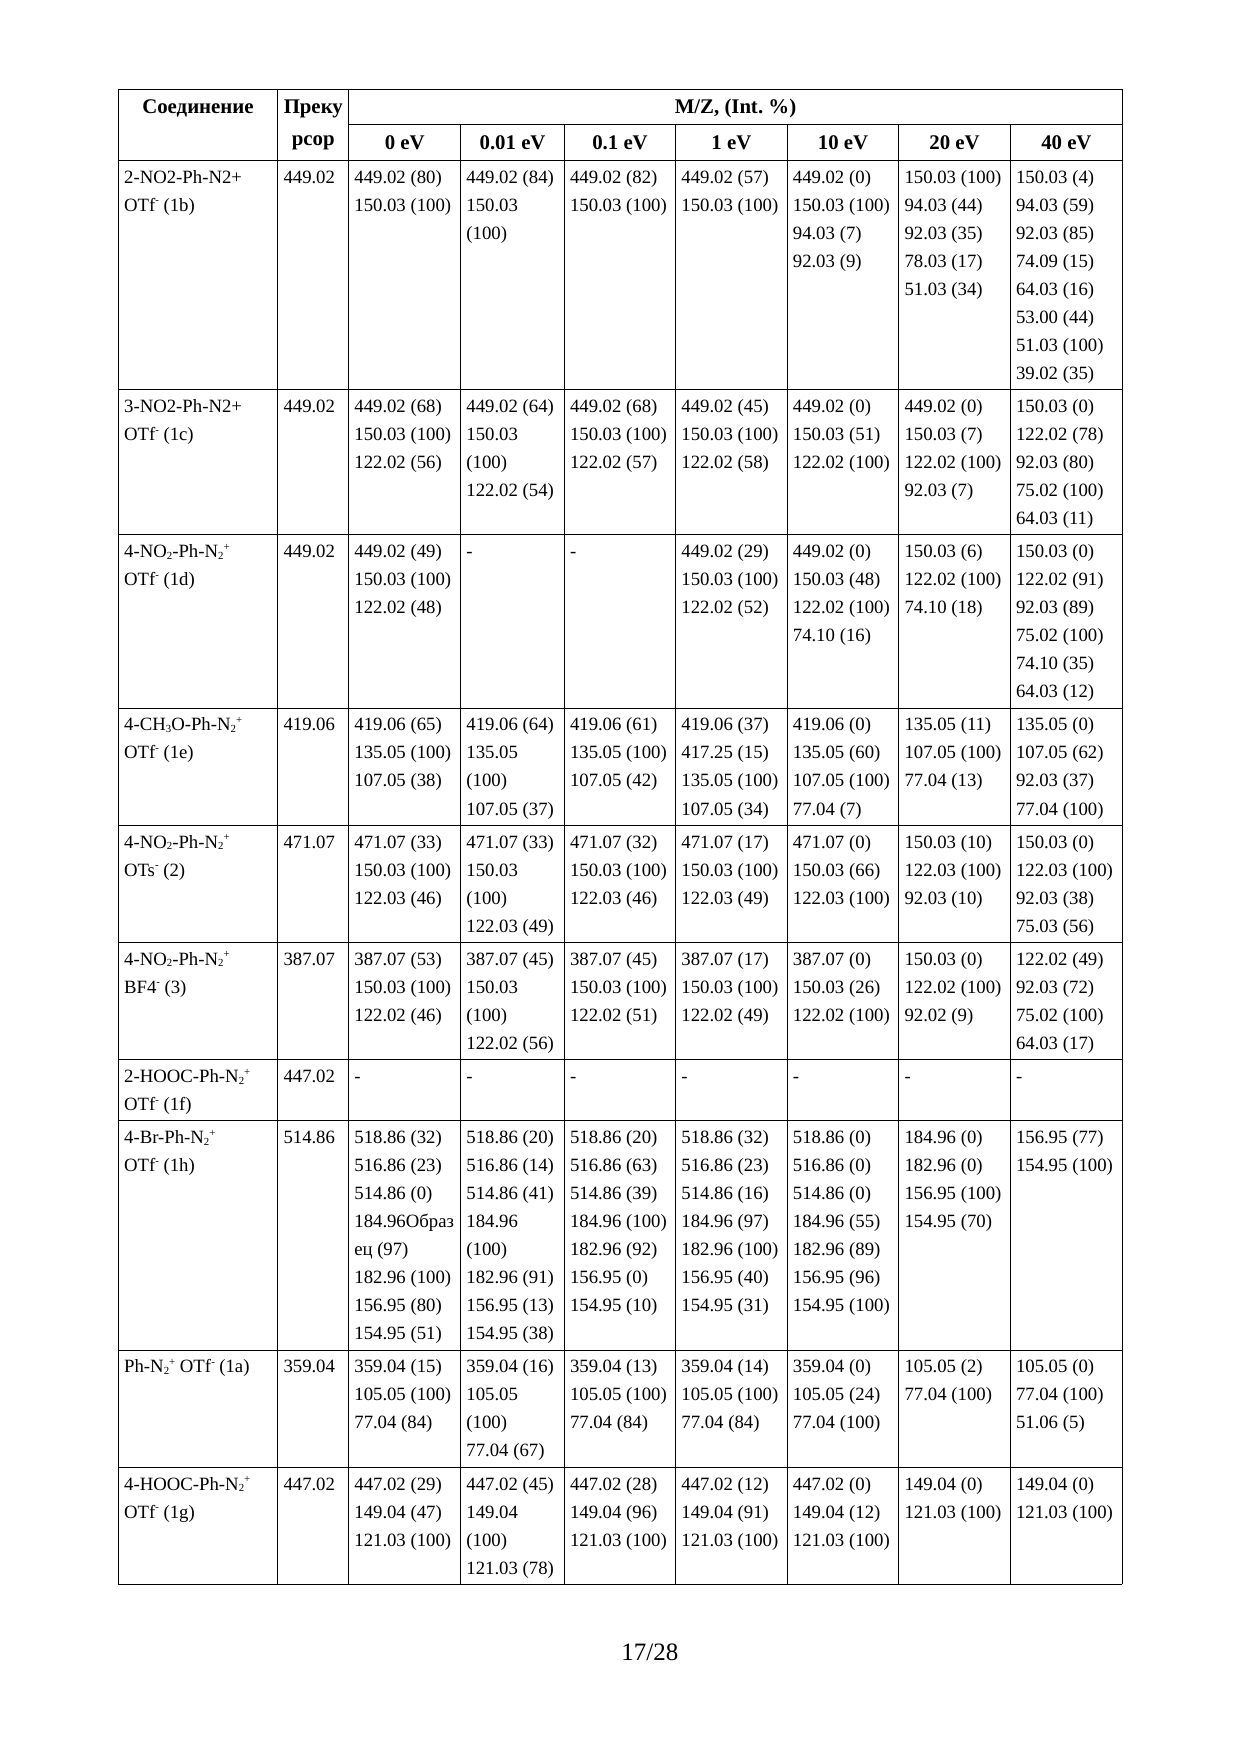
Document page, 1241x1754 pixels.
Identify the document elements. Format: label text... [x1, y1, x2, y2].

table_cell 359.04 (0) 105.05 (24) 77.04 (100) [788, 1351, 898, 1467]
table_cell 150.03 (0) 122.02 (100) 92.02 (9) [899, 943, 1010, 1059]
table_cell - [899, 1060, 1010, 1120]
table_cell 449.02 [278, 390, 348, 534]
table_cell 471.07 [278, 826, 348, 942]
table_cell Ph-N2+ OTf- (1a) [119, 1351, 277, 1467]
table_cell 447.02 (12) 149.04 (91) 121.03 (100) [676, 1468, 787, 1584]
table_cell 359.04 (13) 105.05 (100) 77.04 (84) [565, 1351, 675, 1467]
table_cell 40 eV [1011, 125, 1122, 160]
table_cell 1 eV [676, 125, 787, 160]
table_cell 4-NO2-Ph-N2+ OTf- (1d) [119, 535, 277, 707]
table_cell 518.86 (32) 516.86 (23) 514.86 (0) 184.96Образец (97) 182.96 (100) 156.95 (80) 154.95 (51) [349, 1121, 460, 1349]
table_cell 105.05 (2) 77.04 (100) [899, 1351, 1010, 1467]
table_cell 419.06 (65) 135.05 (100) 107.05 (38) [349, 709, 460, 825]
table_cell 447.02 [278, 1060, 348, 1120]
table_cell 135.05 (11) 107.05 (100) 77.04 (13) [899, 709, 1010, 825]
table_cell 419.06 (0) 135.05 (60) 107.05 (100) 77.04 (7) [788, 709, 898, 825]
table_cell 471.07 (33) 150.03 (100) 122.03 (49) [461, 826, 564, 942]
table_header Соединение [119, 90, 277, 160]
table_cell - [1011, 1060, 1122, 1120]
table_cell - [349, 1060, 460, 1120]
table_cell 449.02 [278, 535, 348, 707]
table_cell 135.05 (0) 107.05 (62) 92.03 (37) 77.04 (100) [1011, 709, 1122, 825]
table_cell 447.02 [278, 1468, 348, 1584]
table_cell 447.02 (28) 149.04 (96) 121.03 (100) [565, 1468, 675, 1584]
table_cell - [461, 535, 564, 707]
table_cell 359.04 [278, 1351, 348, 1467]
table_cell 387.07 (53) 150.03 (100) 122.02 (46) [349, 943, 460, 1059]
table_cell 4-NO2-Ph-N2+ OTs- (2) [119, 826, 277, 942]
table_cell 447.02 (45) 149.04 (100) 121.03 (78) [461, 1468, 564, 1584]
table_cell 0.1 eV [565, 125, 675, 160]
table_cell 449.02 (45) 150.03 (100) 122.02 (58) [676, 390, 787, 534]
table_cell 20 eV [899, 125, 1010, 160]
table_cell 471.07 (0) 150.03 (66) 122.03 (100) [788, 826, 898, 942]
table_cell 150.03 (0) 122.02 (91) 92.03 (89) 75.02 (100) 74.10 (35) 64.03 (12) [1011, 535, 1122, 707]
table_cell 4-HOOC-Ph-N2+ OTf- (1g) [119, 1468, 277, 1584]
table_cell 149.04 (0) 121.03 (100) [1011, 1468, 1122, 1584]
table_cell 419.06 [278, 709, 348, 825]
table_cell 449.02 (29) 150.03 (100) 122.02 (52) [676, 535, 787, 707]
table_cell 419.06 (61) 135.05 (100) 107.05 (42) [565, 709, 675, 825]
table_cell 387.07 (45) 150.03 (100) 122.02 (51) [565, 943, 675, 1059]
table_cell 449.02 (68) 150.03 (100) 122.02 (56) [349, 390, 460, 534]
table_cell 387.07 [278, 943, 348, 1059]
table_cell - [565, 1060, 675, 1120]
table_cell 4-CH3O-Ph-N2+ OTf- (1e) [119, 709, 277, 825]
table_cell 359.04 (15) 105.05 (100) 77.04 (84) [349, 1351, 460, 1467]
table_cell 518.86 (20) 516.86 (63) 514.86 (39) 184.96 (100) 182.96 (92) 156.95 (0) 154.95 (10) [565, 1121, 675, 1349]
table_cell 0 eV [349, 125, 460, 160]
table_cell 4-Br-Ph-N2+ OTf- (1h) [119, 1121, 277, 1349]
table_cell 387.07 (45) 150.03 (100) 122.02 (56) [461, 943, 564, 1059]
table_cell 471.07 (32) 150.03 (100) 122.03 (46) [565, 826, 675, 942]
table_cell 419.06 (64) 135.05 (100) 107.05 (37) [461, 709, 564, 825]
table_cell 471.07 (33) 150.03 (100) 122.03 (46) [349, 826, 460, 942]
table_header M/Z, (Int. %) [349, 90, 1122, 124]
table_cell 449.02 (68) 150.03 (100) 122.02 (57) [565, 390, 675, 534]
table_cell 184.96 (0) 182.96 (0) 156.95 (100) 154.95 (70) [899, 1121, 1010, 1349]
table_cell 449.02 (57) 150.03 (100) [676, 161, 787, 389]
table_cell 359.04 (16) 105.05 (100) 77.04 (67) [461, 1351, 564, 1467]
table_cell 4-NO2-Ph-N2+ BF4- (3) [119, 943, 277, 1059]
table_cell 387.07 (0) 150.03 (26) 122.02 (100) [788, 943, 898, 1059]
table_cell - [788, 1060, 898, 1120]
table_cell - [676, 1060, 787, 1120]
table_cell 150.03 (4) 94.03 (59) 92.03 (85) 74.09 (15) 64.03 (16) 53.00 (44) 51.03 (100) 39.02 (35) [1011, 161, 1122, 389]
table_cell 447.02 (0) 149.04 (12) 121.03 (100) [788, 1468, 898, 1584]
table_cell 150.03 (100) 94.03 (44) 92.03 (35) 78.03 (17) 51.03 (34) [899, 161, 1010, 389]
table_cell 449.02 (0) 150.03 (100) 94.03 (7) 92.03 (9) [788, 161, 898, 389]
table_cell 419.06 (37) 417.25 (15) 135.05 (100) 107.05 (34) [676, 709, 787, 825]
table_cell 449.02 (0) 150.03 (51) 122.02 (100) [788, 390, 898, 534]
table_cell 518.86 (0) 516.86 (0) 514.86 (0) 184.96 (55) 182.96 (89) 156.95 (96) 154.95 (100) [788, 1121, 898, 1349]
table_cell - [565, 535, 675, 707]
table_cell 0.01 eV [461, 125, 564, 160]
table_cell 10 eV [788, 125, 898, 160]
table_cell 449.02 (80) 150.03 (100) [349, 161, 460, 389]
table_cell 514.86 [278, 1121, 348, 1349]
table_header Прекурсор [278, 90, 348, 160]
table_cell 449.02 (0) 150.03 (48) 122.02 (100) 74.10 (16) [788, 535, 898, 707]
table_cell 449.02 (82) 150.03 (100) [565, 161, 675, 389]
table_cell 149.04 (0) 121.03 (100) [899, 1468, 1010, 1584]
table_cell 471.07 (17) 150.03 (100) 122.03 (49) [676, 826, 787, 942]
table_cell 518.86 (32) 516.86 (23) 514.86 (16) 184.96 (97) 182.96 (100) 156.95 (40) 154.95 (31) [676, 1121, 787, 1349]
table_cell 3-NO2-Ph-N2+ OTf- (1c) [119, 390, 277, 534]
table_cell 2-HOOC-Ph-N2+ OTf- (1f) [119, 1060, 277, 1120]
table_cell 449.02 (64) 150.03 (100) 122.02 (54) [461, 390, 564, 534]
table_cell - [461, 1060, 564, 1120]
table_cell 449.02 (49) 150.03 (100) 122.02 (48) [349, 535, 460, 707]
table_cell 2-NO2-Ph-N2+ OTf- (1b) [119, 161, 277, 389]
table_cell 449.02 (84) 150.03 (100) [461, 161, 564, 389]
table_cell 150.03 (0) 122.02 (78) 92.03 (80) 75.02 (100) 64.03 (11) [1011, 390, 1122, 534]
table_cell 518.86 (20) 516.86 (14) 514.86 (41) 184.96 (100) 182.96 (91) 156.95 (13) 154.95 (38) [461, 1121, 564, 1349]
table_cell 387.07 (17) 150.03 (100) 122.02 (49) [676, 943, 787, 1059]
table_cell 447.02 (29) 149.04 (47) 121.03 (100) [349, 1468, 460, 1584]
table_cell 150.03 (10) 122.03 (100) 92.03 (10) [899, 826, 1010, 942]
table_cell 449.02 (0) 150.03 (7) 122.02 (100) 92.03 (7) [899, 390, 1010, 534]
table_cell 105.05 (0) 77.04 (100) 51.06 (5) [1011, 1351, 1122, 1467]
table_cell 449.02 [278, 161, 348, 389]
table_cell 150.03 (6) 122.02 (100) 74.10 (18) [899, 535, 1010, 707]
table_cell 150.03 (0) 122.03 (100) 92.03 (38) 75.03 (56) [1011, 826, 1122, 942]
table_cell 156.95 (77) 154.95 (100) [1011, 1121, 1122, 1349]
table_cell 359.04 (14) 105.05 (100) 77.04 (84) [676, 1351, 787, 1467]
table_cell 122.02 (49) 92.03 (72) 75.02 (100) 64.03 (17) [1011, 943, 1122, 1059]
